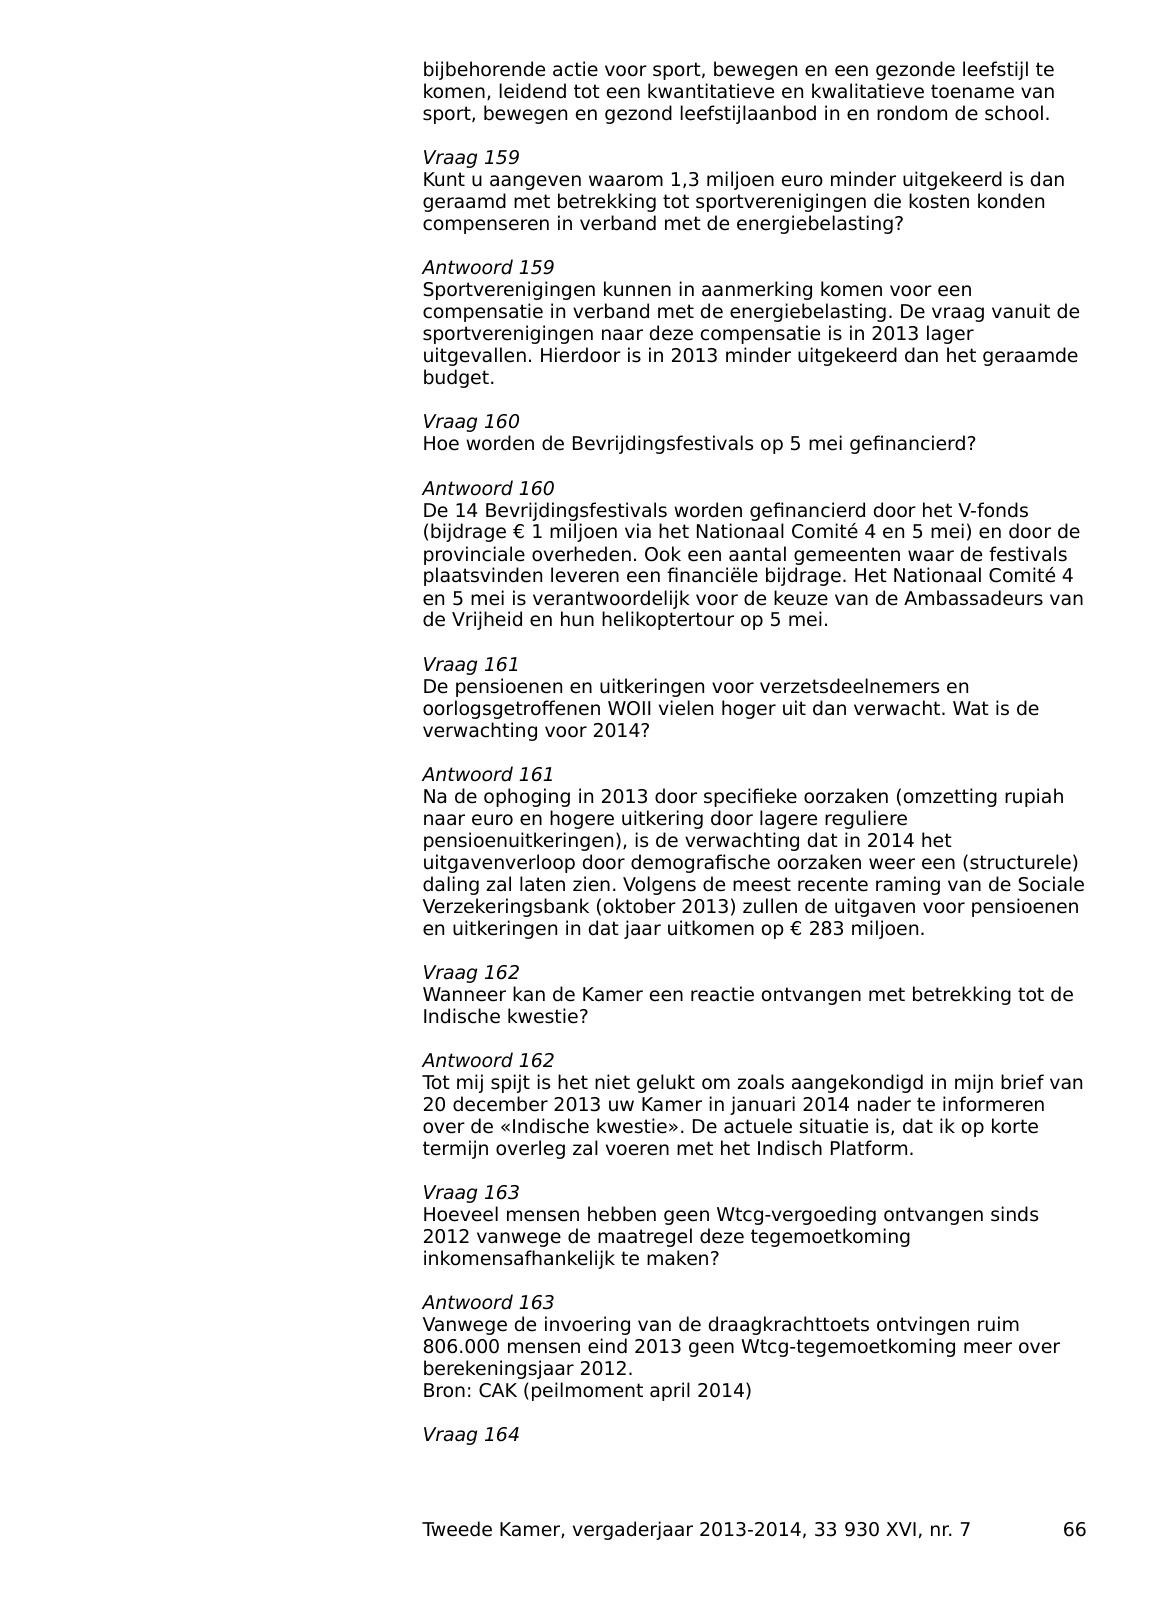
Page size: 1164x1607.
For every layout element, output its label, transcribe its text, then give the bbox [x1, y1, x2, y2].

text Vraag 162 [422, 962, 1087, 984]
text Vraag 161 [422, 653, 1087, 676]
text bijbehorende actie voor sport, bewegen en een gezonde leefstijl te komen, leidend tot een kwantitatieve en kwalitatieve toename van sport, bewegen en gezond leefstijlaanbod in en rondom de school. [422, 59, 1087, 125]
text Bron: CAK (peilmoment april 2014) [422, 1380, 1087, 1402]
text Kunt u aangeven waarom 1,3 miljoen euro minder uitgekeerd is dan geraamd met betrekking tot sportverenigingen die kosten konden compenseren in verband met de energiebelasting? [422, 169, 1087, 235]
text Hoeveel mensen hebben geen Wtcg-vergoeding ontvangen sinds 2012 vanwege de maatregel deze tegemoetkoming inkomensafhankelijk te maken? [422, 1204, 1087, 1270]
text Na de ophoging in 2013 door specifieke oorzaken (omzetting rupiah naar euro en hogere uitkering door lagere reguliere pensioenuitkeringen), is de verwachting dat in 2014 het uitgavenverloop door demografische oorzaken weer een (structurele) daling zal laten zien. Volgens de meest recente raming van de Sociale Verzekeringsbank (oktober 2013) zullen de uitgaven voor pensioenen en uitkeringen in dat jaar uitkomen op € 283 miljoen. [422, 786, 1087, 939]
text Antwoord 162 [422, 1050, 1087, 1072]
text Hoe worden de Bevrijdingsfestivals op 5 mei gefinancierd? [422, 433, 1087, 455]
text Antwoord 159 [422, 257, 1087, 279]
text De 14 Bevrijdingsfestivals worden gefinancierd door het V-fonds (bijdrage € 1 miljoen via het Nationaal Comité 4 en 5 mei) en door de provinciale overheden. Ook een aantal gemeenten waar de festivals plaatsvinden leveren een financiële bijdrage. Het Nationaal Comité 4 en 5 mei is verantwoordelijk voor de keuze van de Ambassadeurs van de Vrijheid en hun helikoptertour op 5 mei. [422, 499, 1087, 631]
text Wanneer kan de Kamer een reactie ontvangen met betrekking tot de Indische kwestie? [422, 984, 1087, 1028]
text Antwoord 161 [422, 764, 1087, 786]
text Vanwege de invoering van de draagkrachttoets ontvingen ruim 806.000 mensen eind 2013 geen Wtcg-tegemoetkoming meer over berekeningsjaar 2012. [422, 1314, 1087, 1380]
text Vraag 160 [422, 411, 1087, 433]
text Vraag 163 [422, 1182, 1087, 1204]
text Vraag 159 [422, 147, 1087, 169]
text Tot mij spijt is het niet gelukt om zoals aangekondigd in mijn brief van 20 december 2013 uw Kamer in januari 2014 nader te informeren over de «Indische kwestie». De actuele situatie is, dat ik op korte termijn overleg zal voeren met het Indisch Platform. [422, 1072, 1087, 1160]
text Sportverenigingen kunnen in aanmerking komen voor een compensatie in verband met de energiebelasting. De vraag vanuit de sportverenigingen naar deze compensatie is in 2013 lager uitgevallen. Hierdoor is in 2013 minder uitgekeerd dan het geraamde budget. [422, 279, 1087, 389]
text De pensioenen en uitkeringen voor verzetsdeelnemers en oorlogsgetroffenen WOII vielen hoger uit dan verwacht. Wat is de verwachting voor 2014? [422, 676, 1087, 741]
text Antwoord 163 [422, 1292, 1087, 1314]
text Vraag 164 [422, 1424, 1087, 1446]
text Antwoord 160 [422, 477, 1087, 499]
